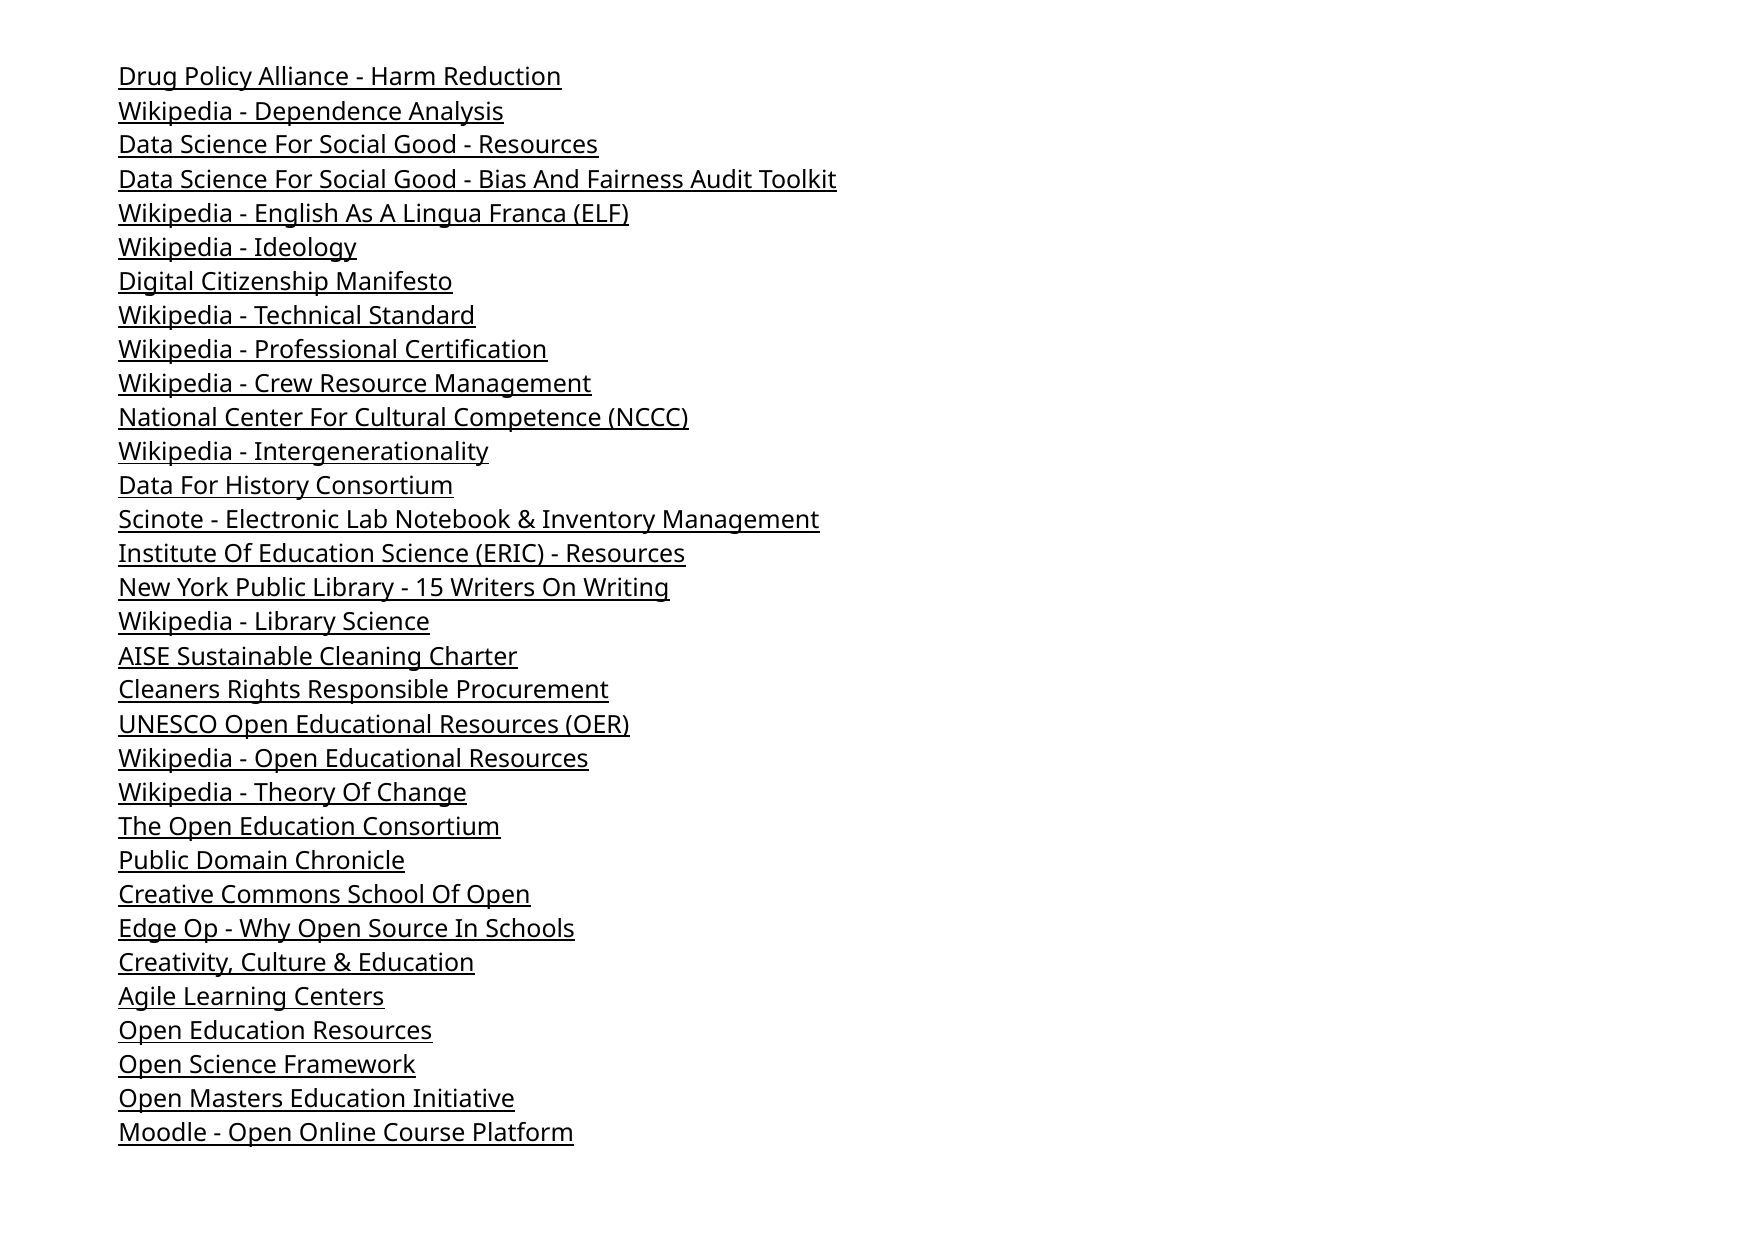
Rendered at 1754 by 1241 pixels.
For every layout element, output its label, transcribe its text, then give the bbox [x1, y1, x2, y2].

subtitle Wikipedia - Professional Certification [118, 332, 1695, 366]
subtitle AISE Sustainable Cleaning Charter [118, 638, 1695, 672]
subtitle Edge Op - Why Open Source In Schools [118, 911, 1695, 945]
subtitle UNESCO Open Educational Resources (OER) [118, 706, 1695, 740]
subtitle Data For History Consortium [118, 468, 1695, 502]
subtitle Data Science For Social Good - Resources [118, 127, 1695, 161]
subtitle Wikipedia - Ideology [118, 229, 1695, 263]
subtitle New York Public Library - 15 Writers On Writing [118, 570, 1695, 604]
subtitle Scinote - Electronic Lab Notebook & Inventory Management [118, 502, 1695, 536]
subtitle Open Masters Education Initiative [118, 1081, 1695, 1115]
subtitle Digital Citizenship Manifesto [118, 263, 1695, 297]
subtitle National Center For Cultural Competence (NCCC) [118, 400, 1695, 434]
subtitle Open Education Resources [118, 1013, 1695, 1047]
subtitle Wikipedia - Crew Resource Management [118, 366, 1695, 400]
subtitle Creative Commons School Of Open [118, 877, 1695, 911]
subtitle Wikipedia - Library Science [118, 604, 1695, 638]
subtitle Institute Of Education Science (ERIC) - Resources [118, 536, 1695, 570]
subtitle Data Science For Social Good - Bias And Fairness Audit Toolkit [118, 161, 1695, 195]
subtitle Moodle - Open Online Course Platform [118, 1115, 1695, 1149]
subtitle Wikipedia - Dependence Analysis [118, 93, 1695, 127]
subtitle Agile Learning Centers [118, 979, 1695, 1013]
subtitle Wikipedia - English As A Lingua Franca (ELF) [118, 195, 1695, 229]
subtitle Open Science Framework [118, 1047, 1695, 1081]
subtitle Wikipedia - Technical Standard [118, 297, 1695, 332]
subtitle Cleaners Rights Responsible Procurement [118, 672, 1695, 706]
subtitle Wikipedia - Theory Of Change [118, 774, 1695, 808]
subtitle Creativity, Culture & Education [118, 945, 1695, 979]
subtitle Public Domain Chronicle [118, 842, 1695, 877]
subtitle Wikipedia - Open Educational Resources [118, 740, 1695, 774]
subtitle Drug Policy Alliance - Harm Reduction [118, 59, 1695, 93]
subtitle Wikipedia - Intergenerationality [118, 434, 1695, 468]
subtitle The Open Education Consortium [118, 808, 1695, 842]
